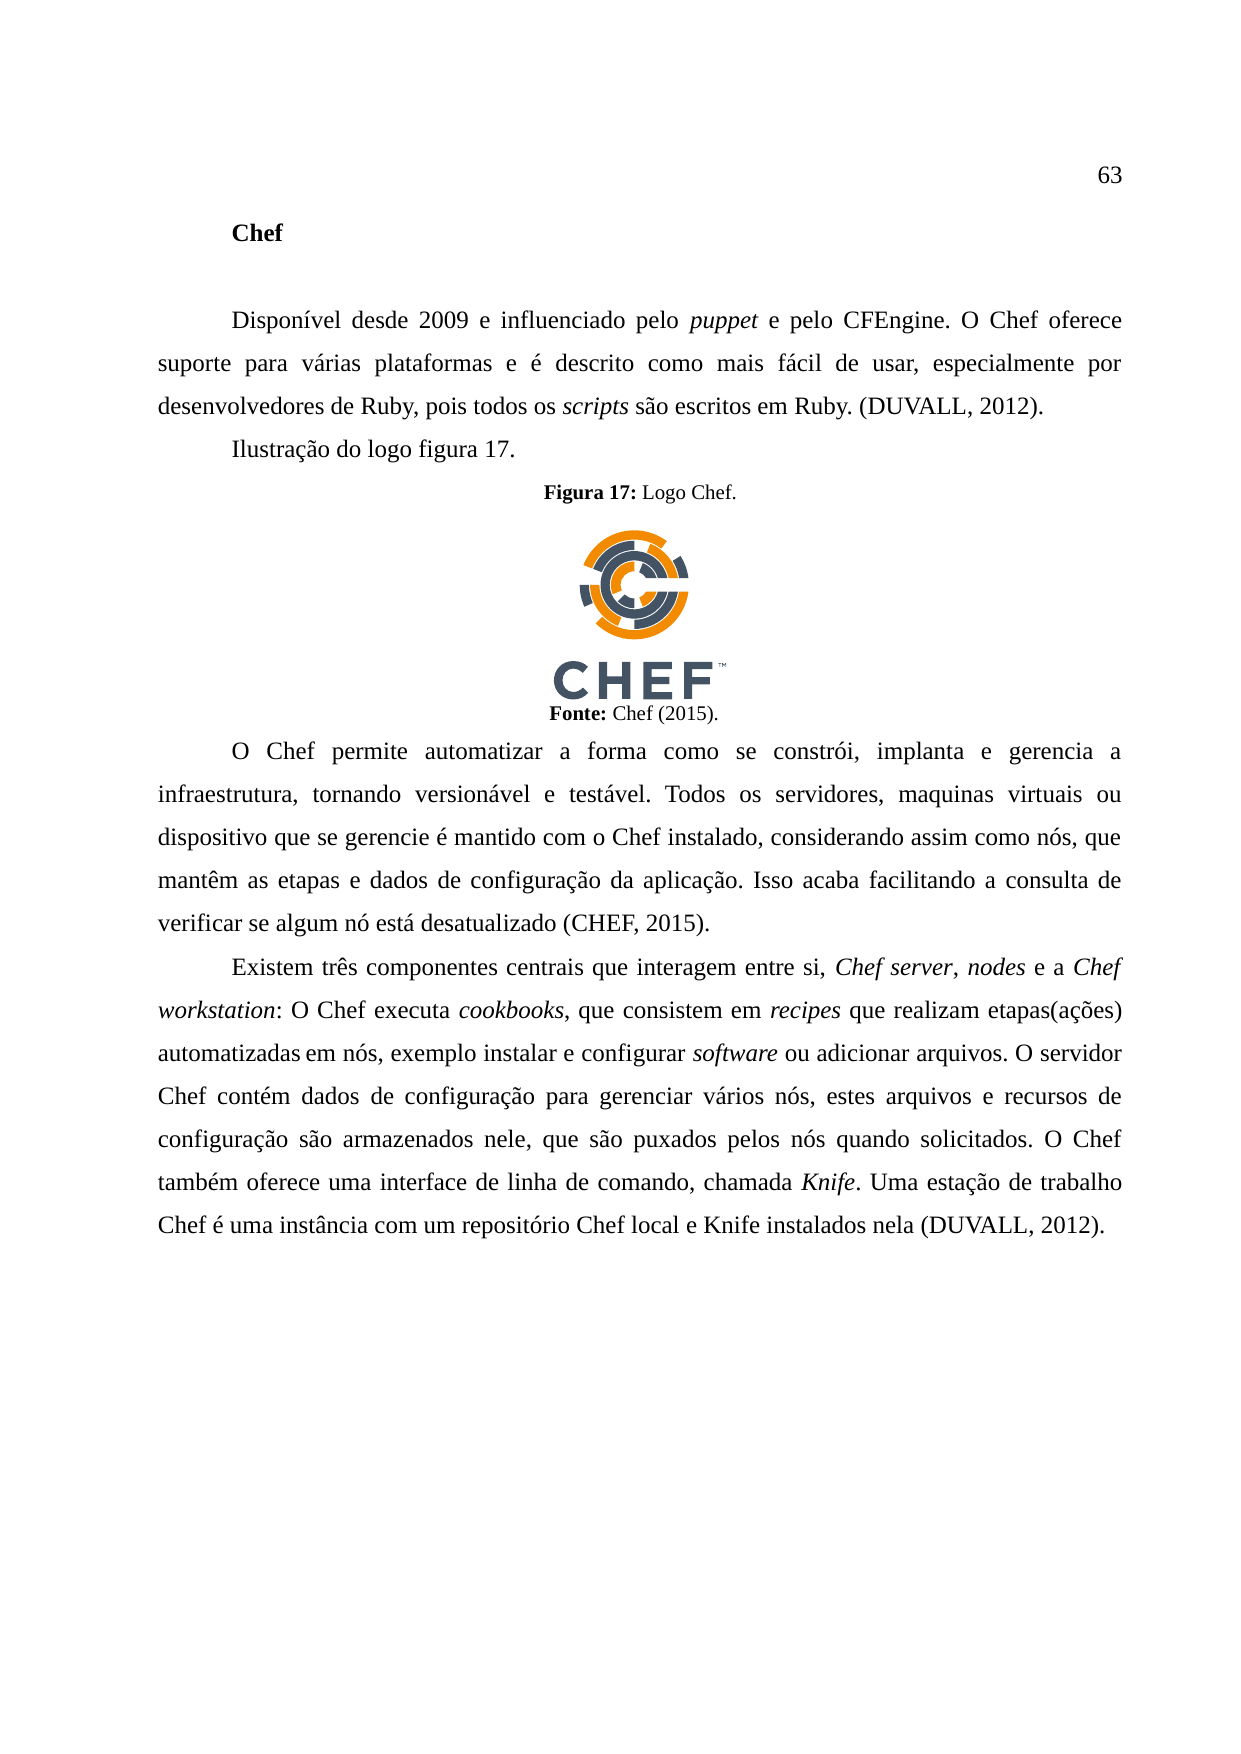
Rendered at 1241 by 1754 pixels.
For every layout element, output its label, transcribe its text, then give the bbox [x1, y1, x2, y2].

text Disponível desde 2009 e influenciado pelo puppet e pelo CFEngine. O Chef oferece suporte para várias plataformas e é descrito como mais fácil de usar, especialmente por desenvolvedores de Ruby, pois todos os scripts são escritos em Ruby. (DUVALL, 2012). [158, 305, 1122, 420]
text O Chef permite automatizar a forma como se constrói, implanta e gerencia a infraestrutura, tornando versionável e testável. Todos os servidores, maquinas virtuais ou dispositivo que se gerencie é mantido com o Chef instalado, considerando assim como nós, que mantêm as etapas e dados de configuração da aplicação. Isso acaba facilitando a consulta de verificar se algum nó está desatualizado (CHEF, 2015). [158, 736, 1122, 937]
text Existem três componentes centrais que interagem entre si, Chef server, nodes e a Chef workstation: O Chef executa cookbooks, que consistem em recipes que realizam etapas(ações) automatizadas em nós, exemplo instalar e configurar software ou adicionar arquivos. O servidor Chef contém dados de configuração para gerenciar vários nós, estes arquivos e recursos de configuração são armazenados nele, que são puxados pelos nós quando solicitados. O Chef também oferece uma interface de linha de comando, chamada Knife. Uma estação de trabalho Chef é uma instância com um repositório Chef local e Knife instalados nela (DUVALL, 2012). [158, 952, 1122, 1239]
text Figura 17: Logo Chef. [539, 480, 741, 504]
text Fonte: Chef (2015). [539, 529, 741, 724]
text Ilustração do logo figura 17. [158, 434, 1122, 463]
text Chef [158, 218, 1122, 247]
